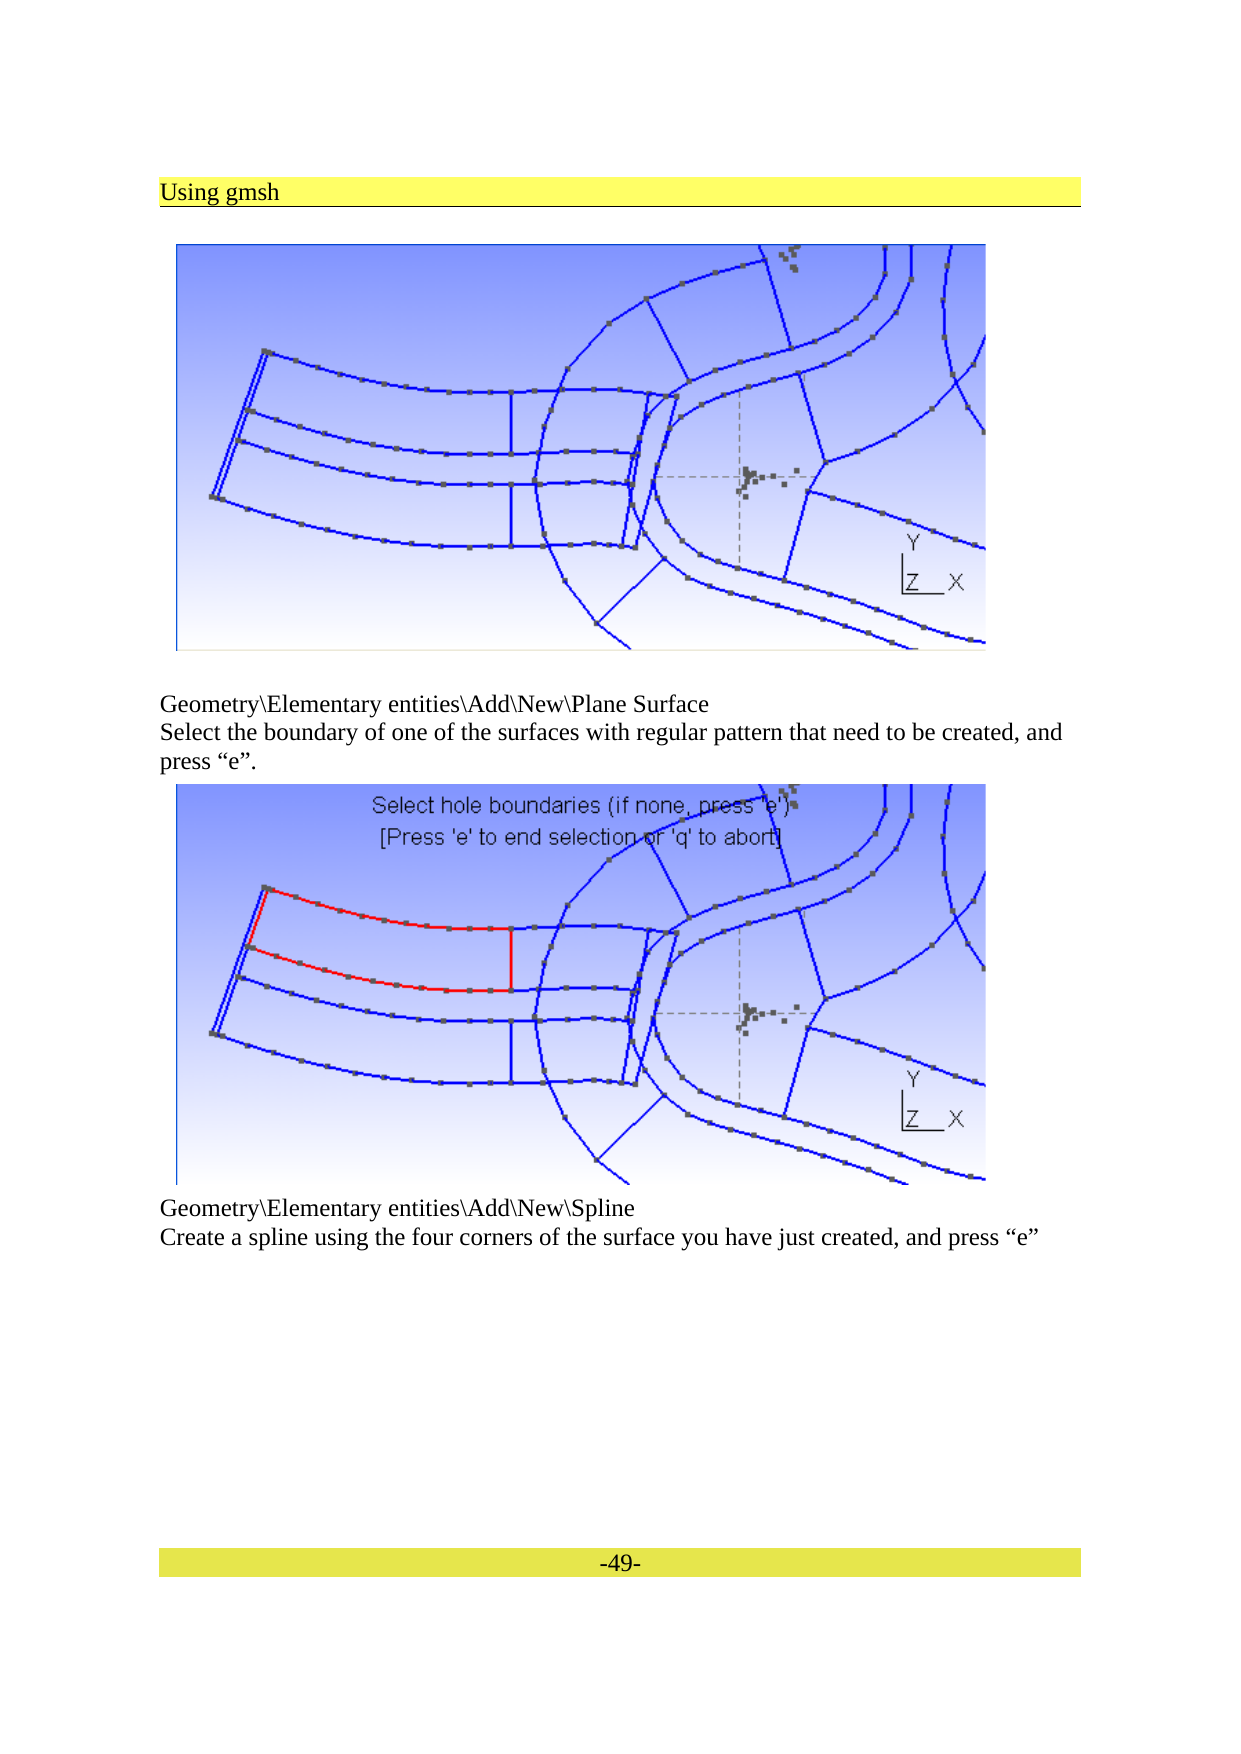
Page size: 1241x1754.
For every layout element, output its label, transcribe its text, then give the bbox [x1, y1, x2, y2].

text Select the boundary of one of the surfaces with regular pattern that need to be created, and press “e”. [159, 717, 1081, 775]
picture [176, 784, 986, 1185]
text Create a spline using the four corners of the surface you have just created, and press “e” [159, 1222, 1081, 1251]
text Geometry\Elementary entities\Add\New\Spline [159, 1193, 1081, 1222]
text Geometry\Elementary entities\Add\New\Plane Surface [159, 689, 1081, 717]
picture [176, 244, 986, 651]
